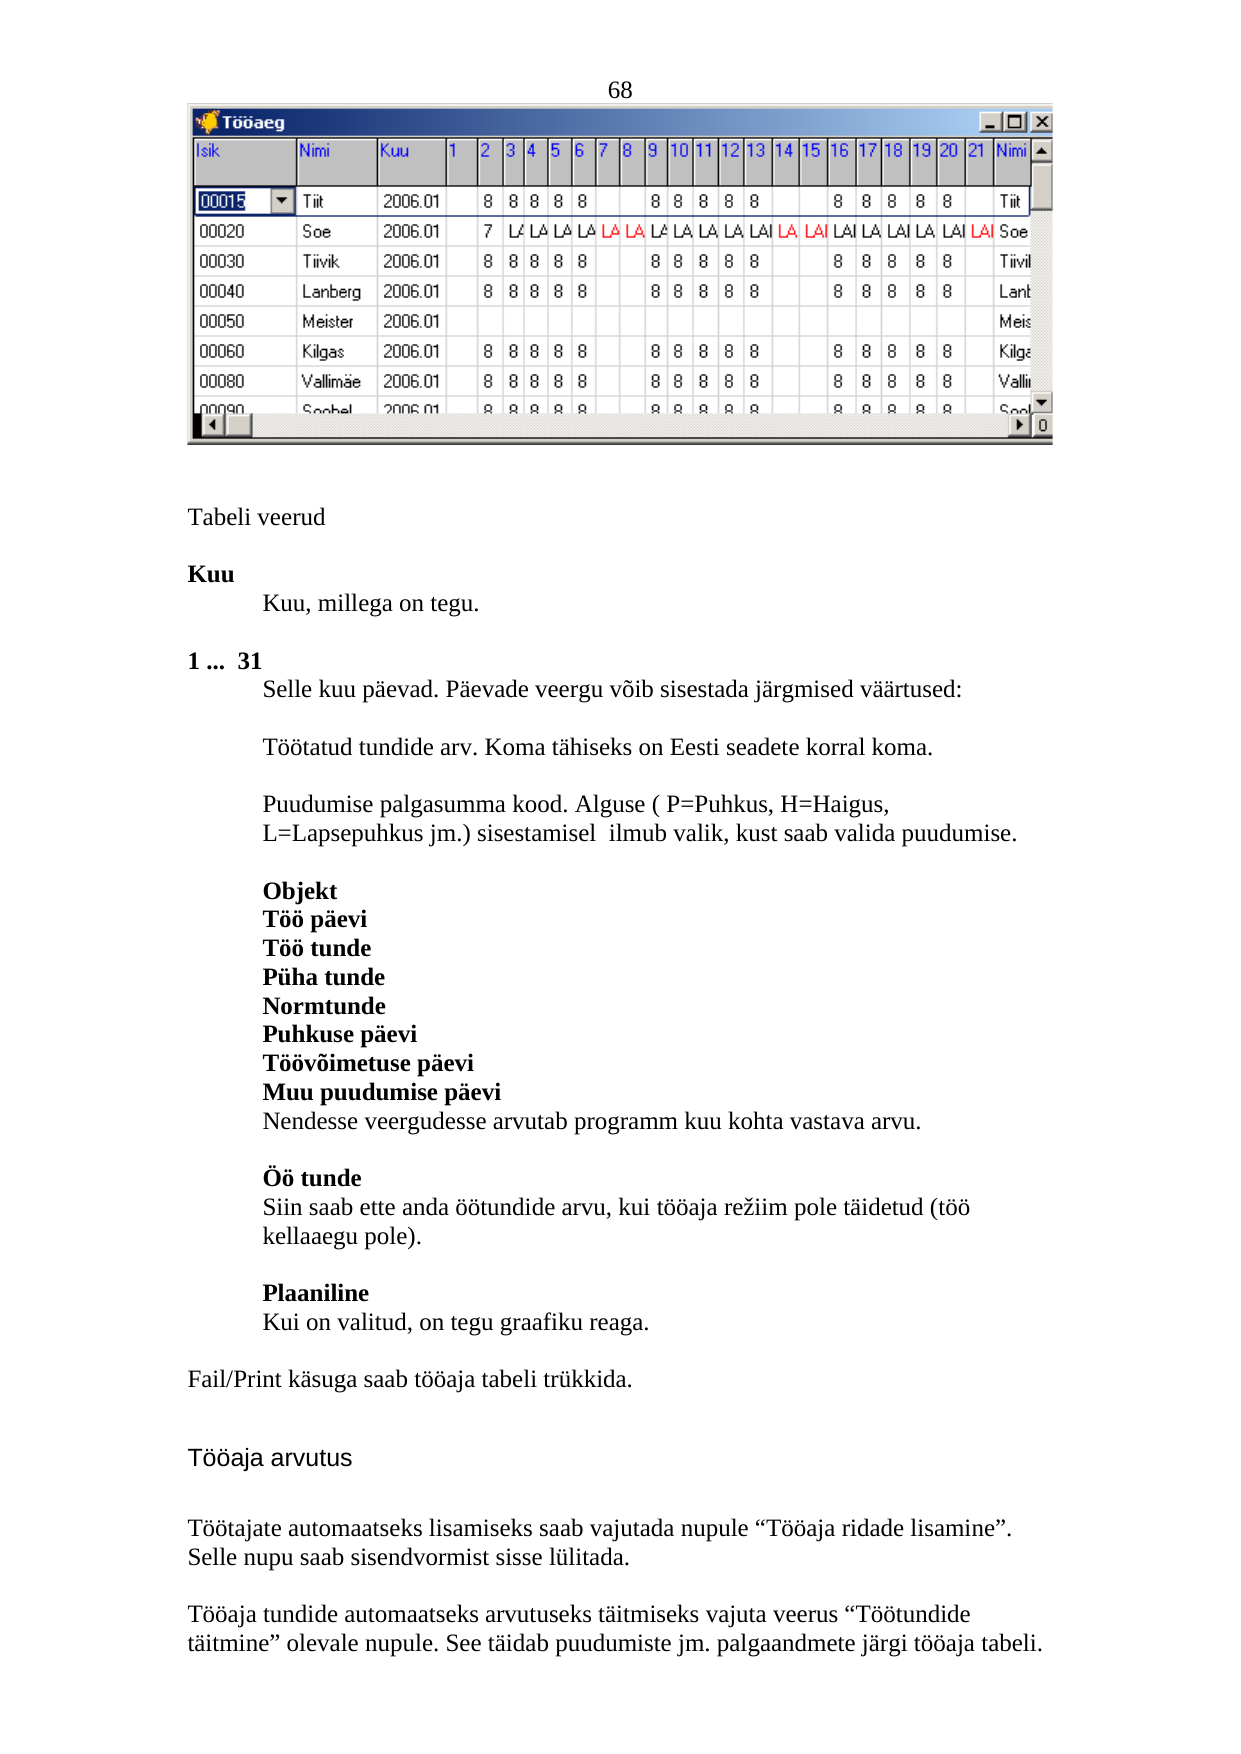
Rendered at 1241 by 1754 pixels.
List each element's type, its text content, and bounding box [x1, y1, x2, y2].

picture [187, 103, 1053, 445]
text Selle kuu päevad. Päevade veergu võib sisestada järgmised väärtused: [262, 674, 1053, 703]
text Töö päevi [262, 904, 1053, 933]
text Kuu [187, 559, 1053, 588]
text Kuu, millega on tegu. [262, 588, 1053, 617]
subtitle Tööaja arvutus [187, 1443, 1053, 1472]
text Töövõimetuse päevi [262, 1048, 1053, 1077]
text Püha tunde [262, 962, 1053, 991]
text Töötajate automaatseks lisamiseks saab vajutada nupule “Tööaja ridade lisamine”. Selle nupu saab sisendvormist sisse lülitada. [187, 1513, 1053, 1571]
text Puudumise palgasumma kood. Alguse ( P=Puhkus, H=Haigus, L=Lapsepuhkus jm.) sisestamisel ilmub valik, kust saab valida puudumise. [262, 789, 1053, 847]
text 1 ... 31 [187, 646, 1053, 674]
text Muu puudumise päevi [262, 1077, 1053, 1106]
text Töö tunde [262, 933, 1053, 962]
text Puhkuse päevi [262, 1019, 1053, 1048]
text Öö tunde [262, 1163, 1053, 1192]
text Objekt [262, 876, 1053, 904]
text Tööaja tundide automaatseks arvutuseks täitmiseks vajuta veerus “Töötundide täitmine” olevale nupule. See täidab puudumiste jm. palgaandmete järgi tööaja tabeli. [187, 1599, 1053, 1657]
text Tabeli veerud [187, 502, 1053, 531]
text Nendesse veergudesse arvutab programm kuu kohta vastava arvu. [262, 1106, 1053, 1134]
text Normtunde [262, 991, 1053, 1019]
text Fail/Print käsuga saab tööaja tabeli trükkida. [187, 1364, 1053, 1393]
text Töötatud tundide arv. Koma tähiseks on Eesti seadete korral koma. [262, 732, 1053, 761]
text Plaaniline [262, 1278, 1053, 1307]
text Kui on valitud, on tegu graafiku reaga. [262, 1307, 1053, 1336]
text Siin saab ette anda öötundide arvu, kui tööaja režiim pole täidetud (töö kellaaegu pole). [262, 1192, 1053, 1249]
